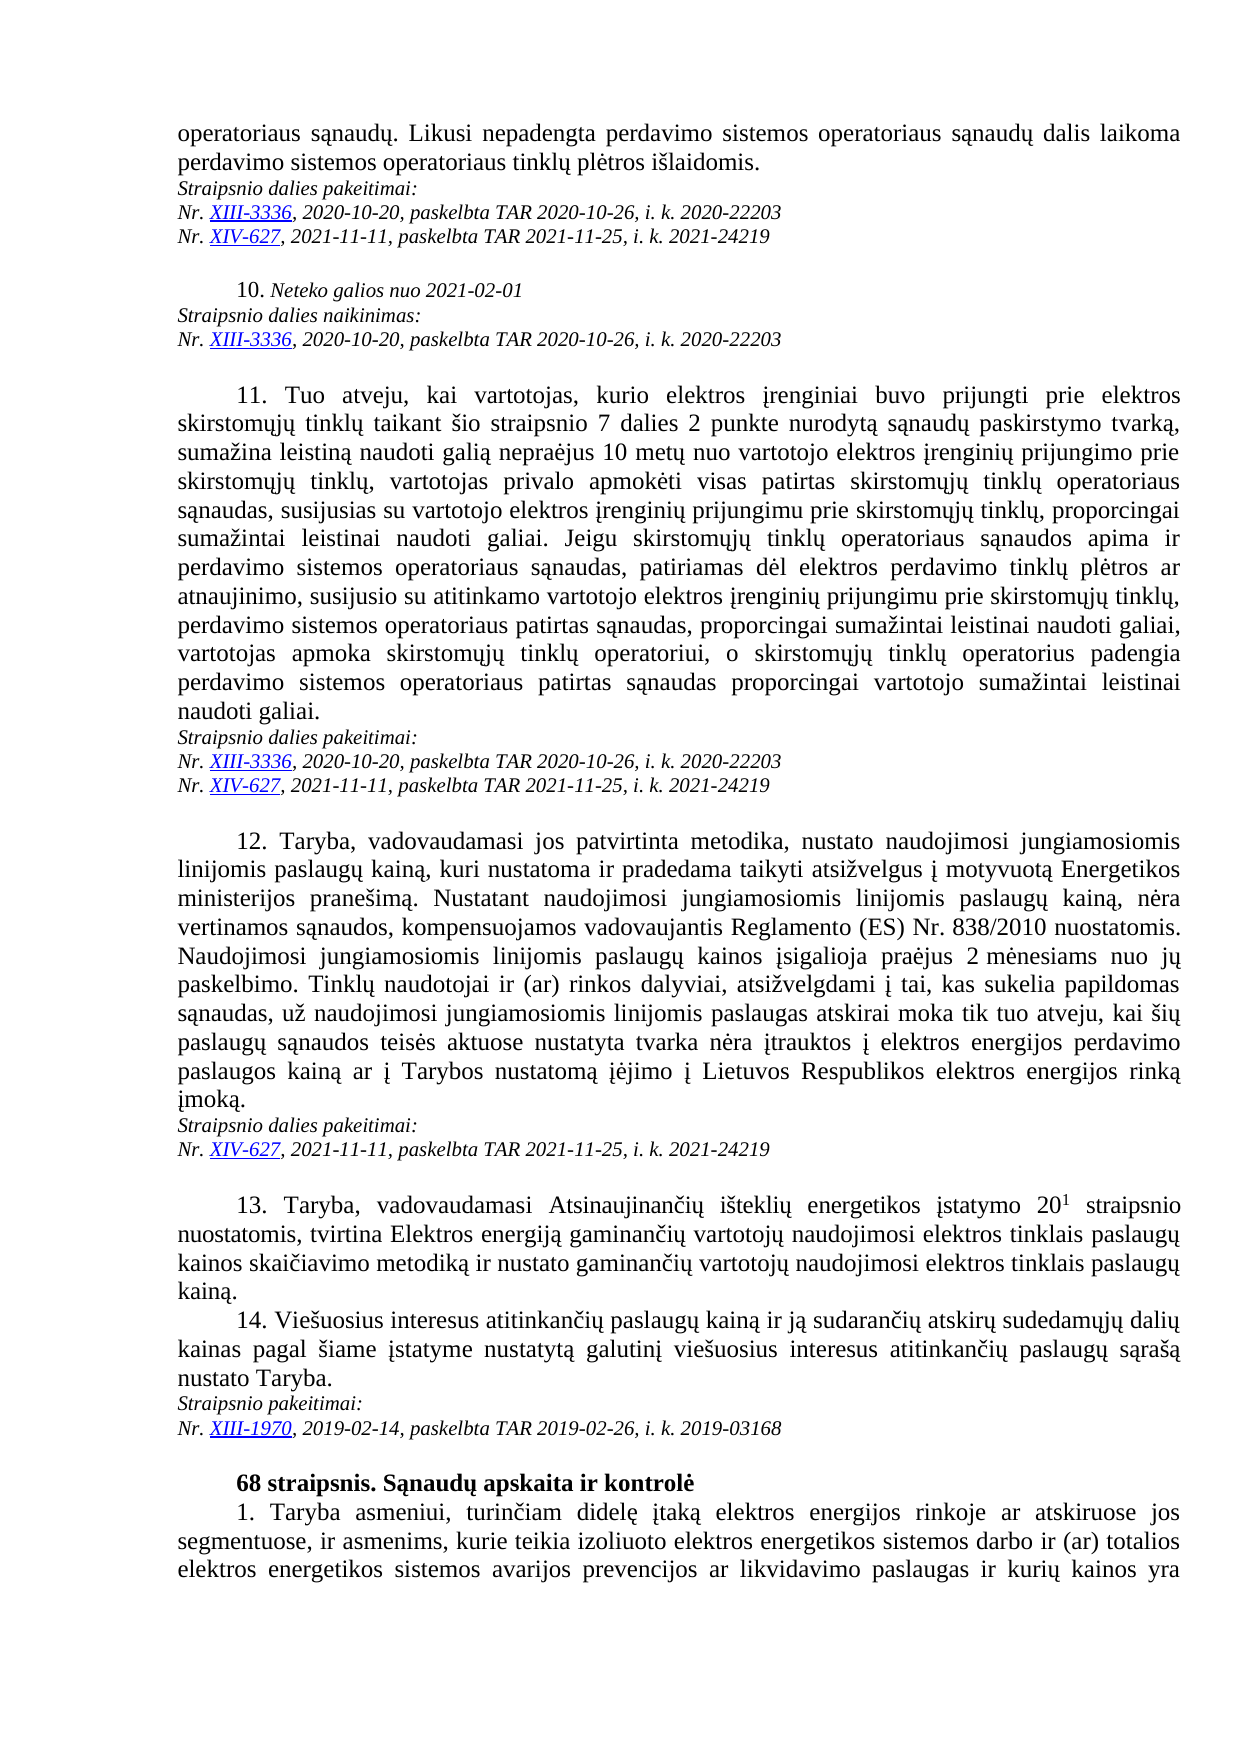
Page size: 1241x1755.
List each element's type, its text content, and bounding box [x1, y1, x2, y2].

text operatoriaus sąnaudų. Likusi nepadengta perdavimo sistemos operatoriaus sąnaudų dalis laikoma perdavimo sistemos operatoriaus tinklų plėtros išlaidomis. [177, 118, 1181, 176]
text 68 straipsnis. Sąnaudų apskaita ir kontrolė [177, 1468, 1181, 1497]
text Straipsnio dalies pakeitimai: [177, 176, 1181, 200]
text 1. Taryba asmeniui, turinčiam didelę įtaką elektros energijos rinkoje ar atskiruose jos segmentuose, ir asmenims, kurie teikia izoliuoto elektros energetikos sistemos darbo ir (ar) totalios elektros energetikos sistemos avarijos prevencijos ar likvidavimo paslaugas ir kurių kainos yra [177, 1497, 1181, 1583]
text Nr. XIII-3336, 2020-10-20, paskelbta TAR 2020-10-26, i. k. 2020-22203 [177, 327, 1181, 351]
text Straipsnio dalies pakeitimai: [177, 725, 1181, 749]
text 12. Taryba, vadovaudamasi jos patvirtinta metodika, nustato naudojimosi jungiamosiomis linijomis paslaugų kainą, kuri nustatoma ir pradedama taikyti atsižvelgus į motyvuotą Energetikos ministerijos pranešimą. Nustatant naudojimosi jungiamosiomis linijomis paslaugų kainą, nėra vertinamos sąnaudos, kompensuojamos vadovaujantis Reglamento (ES) Nr. 838/2010 nuostatomis. Naudojimosi jungiamosiomis linijomis paslaugų kainos įsigalioja praėjus 2 mėnesiams nuo jų paskelbimo. Tinklų naudotojai ir (ar) rinkos dalyviai, atsižvelgdami į tai, kas sukelia papildomas sąnaudas, už naudojimosi jungiamosiomis linijomis paslaugas atskirai moka tik tuo atveju, kai šių paslaugų sąnaudos teisės aktuose nustatyta tvarka nėra įtrauktos į elektros energijos perdavimo paslaugos kainą ar į Tarybos nustatomą įėjimo į Lietuvos Respublikos elektros energijos rinką įmoką. [177, 826, 1181, 1113]
text Nr. XIV-627, 2021-11-11, paskelbta TAR 2021-11-25, i. k. 2021-24219 [177, 773, 1181, 797]
text 11. Tuo atveju, kai vartotojas, kurio elektros įrenginiai buvo prijungti prie elektros skirstomųjų tinklų taikant šio straipsnio 7 dalies 2 punkte nurodytą sąnaudų paskirstymo tvarką, sumažina leistiną naudoti galią nepraėjus 10 metų nuo vartotojo elektros įrenginių prijungimo prie skirstomųjų tinklų, vartotojas privalo apmokėti visas patirtas skirstomųjų tinklų operatoriaus sąnaudas, susijusias su vartotojo elektros įrenginių prijungimu prie skirstomųjų tinklų, proporcingai sumažintai leistinai naudoti galiai. Jeigu skirstomųjų tinklų operatoriaus sąnaudos apima ir perdavimo sistemos operatoriaus sąnaudas, patiriamas dėl elektros perdavimo tinklų plėtros ar atnaujinimo, susijusio su atitinkamo vartotojo elektros įrenginių prijungimu prie skirstomųjų tinklų, perdavimo sistemos operatoriaus patirtas sąnaudas, proporcingai sumažintai leistinai naudoti galiai, vartotojas apmoka skirstomųjų tinklų operatoriui, o skirstomųjų tinklų operatorius padengia perdavimo sistemos operatoriaus patirtas sąnaudas proporcingai vartotojo sumažintai leistinai naudoti galiai. [177, 380, 1181, 725]
text 10. Neteko galios nuo 2021-02-01 [177, 277, 1181, 303]
text 13. Taryba, vadovaudamasi Atsinaujinančių išteklių energetikos įstatymo 201 straipsnio nuostatomis, tvirtina Elektros energiją gaminančių vartotojų naudojimosi elektros tinklais paslaugų kainos skaičiavimo metodiką ir nustato gaminančių vartotojų naudojimosi elektros tinklais paslaugų kainą. [177, 1190, 1181, 1305]
text Nr. XIV-627, 2021-11-11, paskelbta TAR 2021-11-25, i. k. 2021-24219 [177, 1137, 1181, 1161]
text Nr. XIII-1970, 2019-02-14, paskelbta TAR 2019-02-26, i. k. 2019-03168 [177, 1415, 1181, 1439]
text Straipsnio dalies pakeitimai: [177, 1113, 1181, 1137]
text Nr. XIII-3336, 2020-10-20, paskelbta TAR 2020-10-26, i. k. 2020-22203 [177, 200, 1181, 224]
text Nr. XIII-3336, 2020-10-20, paskelbta TAR 2020-10-26, i. k. 2020-22203 [177, 749, 1181, 773]
text Straipsnio pakeitimai: [177, 1391, 1181, 1415]
text 14. Viešuosius interesus atitinkančių paslaugų kainą ir ją sudarančių atskirų sudedamųjų dalių kainas pagal šiame įstatyme nustatytą galutinį viešuosius interesus atitinkančių paslaugų sąrašą nustato Taryba. [177, 1305, 1181, 1391]
text Nr. XIV-627, 2021-11-11, paskelbta TAR 2021-11-25, i. k. 2021-24219 [177, 224, 1181, 248]
text Straipsnio dalies naikinimas: [177, 303, 1181, 327]
